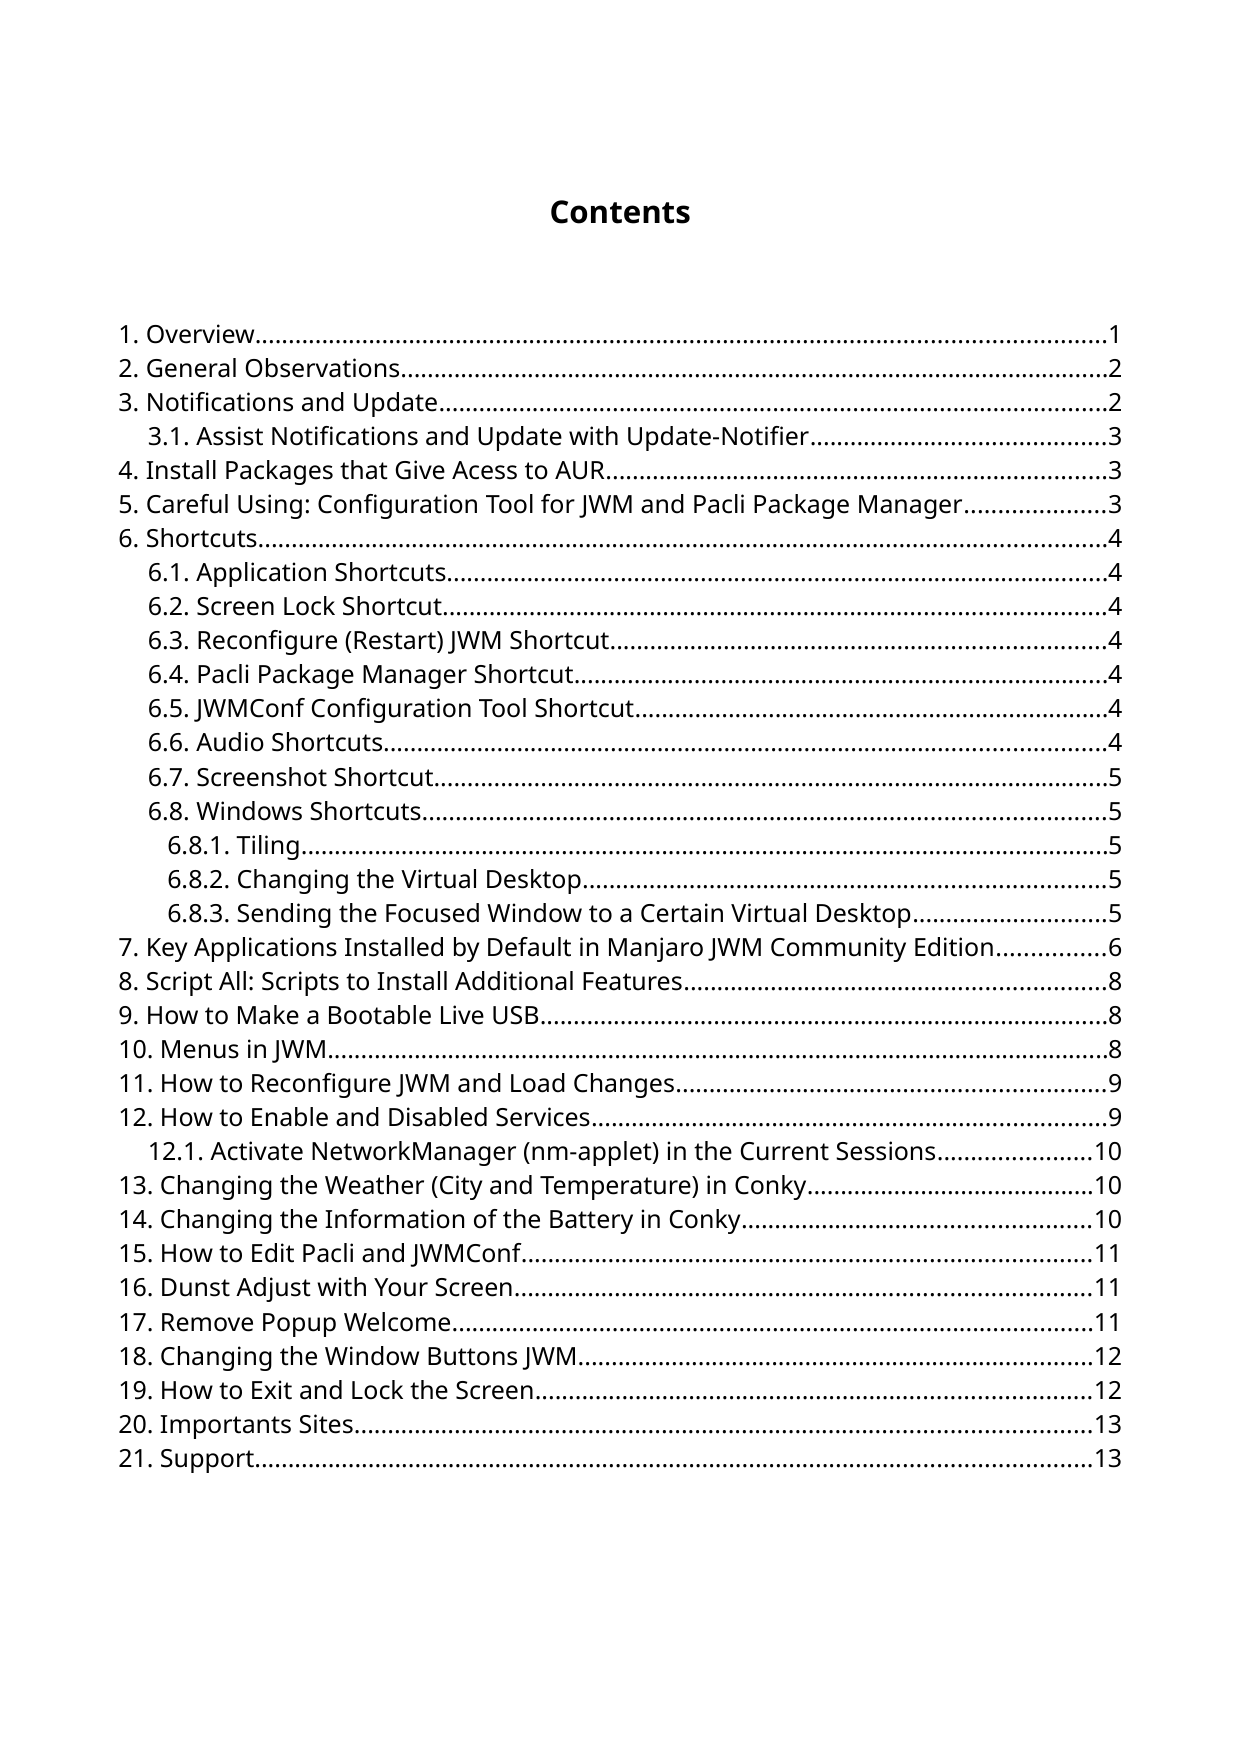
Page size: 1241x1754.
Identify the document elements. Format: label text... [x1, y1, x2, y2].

text 14. Changing the Information of the Battery in Conky 10 [118, 1202, 1122, 1236]
text 6.5. JWMConf Configuration Tool Shortcut 4 [148, 691, 1122, 725]
text 6.1. Application Shortcuts 4 [148, 555, 1122, 589]
text 16. Dunst Adjust with Your Screen 11 [118, 1270, 1122, 1304]
text 6.4. Pacli Package Manager Shortcut 4 [148, 657, 1122, 691]
text 6.6. Audio Shortcuts 4 [148, 725, 1122, 759]
text 6.3. Reconfigure (Restart) JWM Shortcut 4 [148, 623, 1122, 657]
text 3. Notifications and Update 2 [118, 384, 1122, 418]
text 19. How to Exit and Lock the Screen 12 [118, 1372, 1122, 1406]
text 12. How to Enable and Disabled Services 9 [118, 1100, 1122, 1134]
text 17. Remove Popup Welcome 11 [118, 1304, 1122, 1338]
text 6.8.3. Sending the Focused Window to a Certain Virtual Desktop 5 [148, 895, 1122, 929]
text 7. Key Applications Installed by Default in Manjaro JWM Community Edition 6 [118, 929, 1122, 963]
text 6.2. Screen Lock Shortcut 4 [148, 589, 1122, 623]
text 6.7. Screenshot Shortcut 5 [148, 759, 1122, 793]
text 1. Overview 1 [118, 316, 1122, 350]
text 6.8.2. Changing the Virtual Desktop 5 [148, 861, 1122, 895]
text 8. Script All: Scripts to Install Additional Features 8 [118, 963, 1122, 998]
text 15. How to Edit Pacli and JWMConf 11 [118, 1236, 1122, 1270]
text 20. Importants Sites 13 [118, 1406, 1122, 1440]
text 18. Changing the Window Buttons JWM 12 [118, 1338, 1122, 1372]
text 12.1. Activate NetworkManager (nm-applet) in the Current Sessions 10 [148, 1134, 1122, 1168]
text 6.8.1. Tiling 5 [148, 827, 1122, 861]
text 21. Support 13 [118, 1440, 1122, 1474]
text 6. Shortcuts 4 [118, 521, 1122, 555]
text 13. Changing the Weather (City and Temperature) in Conky 10 [118, 1168, 1122, 1202]
subtitle Contents [118, 190, 1122, 232]
text 6.8. Windows Shortcuts 5 [148, 793, 1122, 827]
text 2. General Observations 2 [118, 350, 1122, 384]
text 11. How to Reconfigure JWM and Load Changes 9 [118, 1066, 1122, 1100]
text 10. Menus in JWM 8 [118, 1032, 1122, 1066]
text 9. How to Make a Bootable Live USB 8 [118, 998, 1122, 1032]
text 5. Careful Using: Configuration Tool for JWM and Pacli Package Manager 3 [118, 487, 1122, 521]
text 3.1. Assist Notifications and Update with Update-Notifier 3 [148, 418, 1122, 453]
text 4. Install Packages that Give Acess to AUR 3 [118, 453, 1122, 487]
